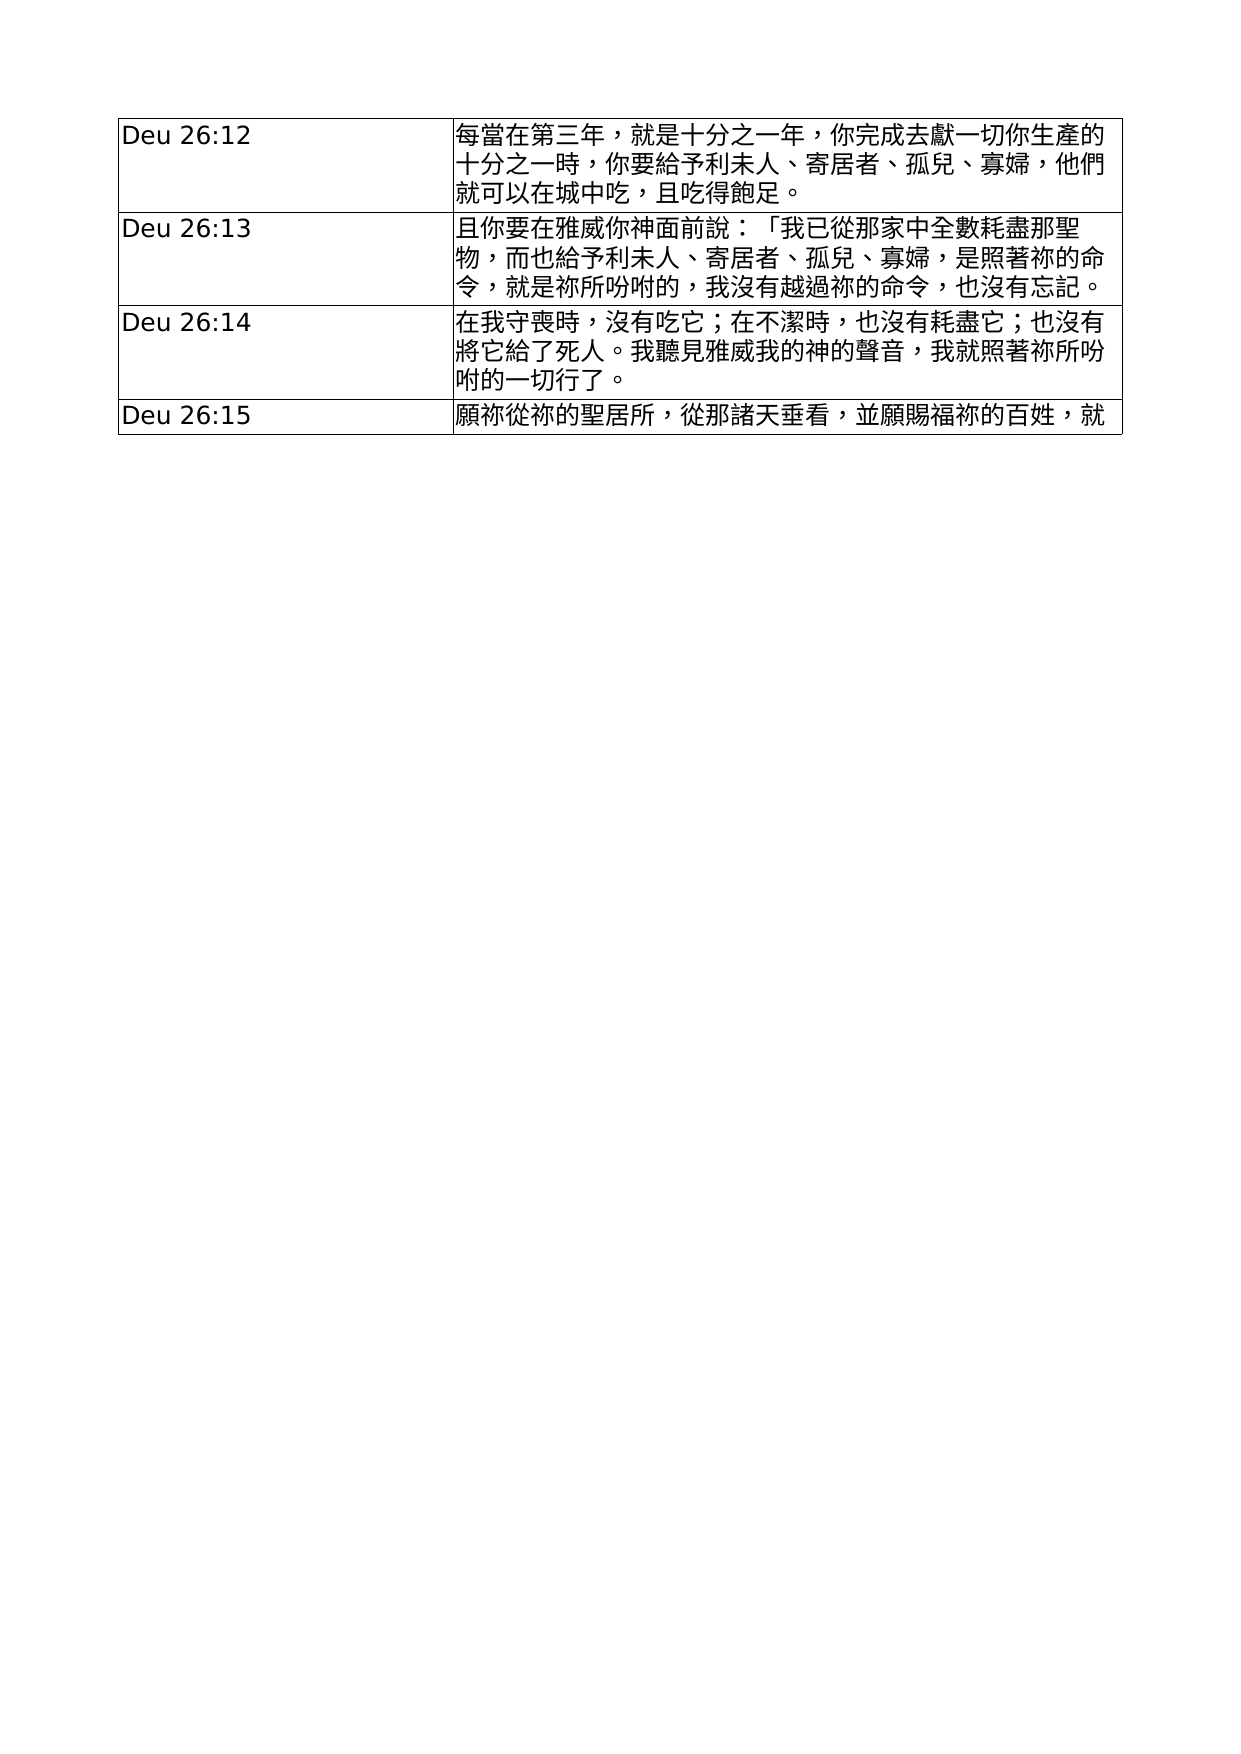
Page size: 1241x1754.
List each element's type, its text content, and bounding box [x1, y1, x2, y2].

table_cell Deu 26:12 [119, 119, 453, 212]
table_cell Deu 26:13 [119, 213, 453, 305]
table_cell 在我守喪時，沒有吃它；在不潔時，也沒有耗盡它；也沒有將它給了死人。我聽見雅威我的神的聲音，我就照著祢所吩咐的一切行了。 [454, 306, 1122, 398]
table_cell Deu 26:14 [119, 306, 453, 398]
table_cell 願祢從祢的聖居所，從那諸天垂看，並願賜福祢的百姓，就 [454, 400, 1122, 433]
table_cell Deu 26:15 [119, 400, 453, 433]
table_cell 每當在第三年，就是十分之一年，你完成去獻一切你生產的十分之一時，你要給予利未人、寄居者、孤兒、寡婦，他們就可以在城中吃，且吃得飽足。 [454, 119, 1122, 212]
table_cell 且你要在雅威你神面前說：「我已從那家中全數耗盡那聖物，而也給予利未人、寄居者、孤兒、寡婦，是照著祢的命令，就是祢所吩咐的，我沒有越過祢的命令，也沒有忘記。 [454, 213, 1122, 305]
